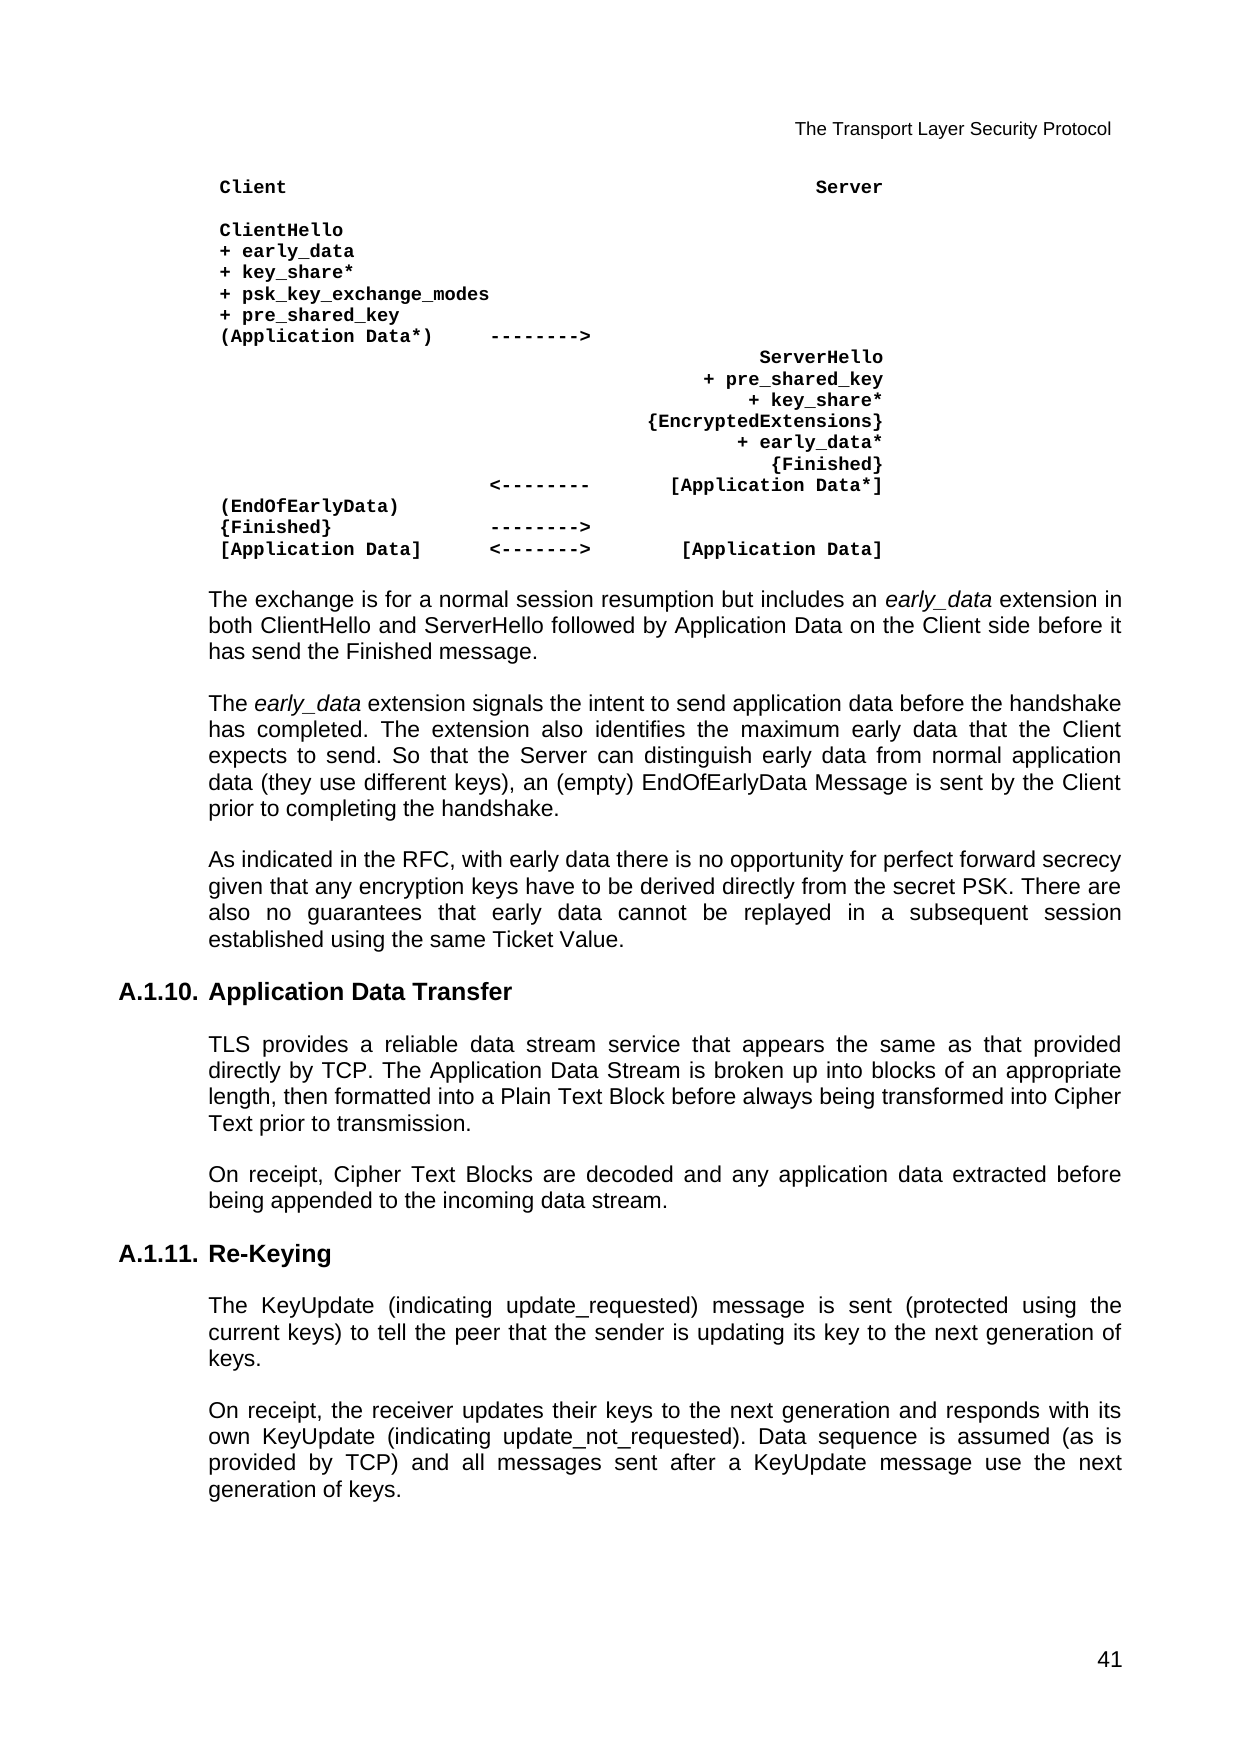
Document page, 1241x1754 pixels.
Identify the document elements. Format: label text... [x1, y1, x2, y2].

text + pre_shared_key [118, 369, 1122, 391]
text ClientHello [118, 221, 1122, 242]
subtitle Re-Keying [118, 1239, 1122, 1267]
text On receipt, Cipher Text Blocks are decoded and any application data extracted before being appended to the incoming data stream. [208, 1161, 1122, 1214]
text {Finished} --------> [118, 518, 1122, 539]
text As indicated in the RFC, with early data there is no opportunity for perfect forward secrecy given that any encryption keys have to be derived directly from the secret PSK. There are also no guarantees that early data cannot be replayed in a subsequent session established using the same Ticket Value. [208, 846, 1122, 952]
text {EncryptedExtensions} [118, 412, 1122, 433]
text + key_share* [118, 263, 1122, 284]
subtitle Application Data Transfer [118, 977, 1122, 1006]
text The exchange is for a normal session resumption but includes an early_data extension in both ClientHello and ServerHello followed by Application Data on the Client side before it has send the Finished message. [208, 586, 1122, 665]
text Client Server [118, 178, 1122, 199]
text + early_data* [118, 433, 1122, 454]
text + early_data [118, 242, 1122, 263]
text (EndOfEarlyData) [118, 497, 1122, 518]
text [Application Data] <-------> [Application Data] [118, 539, 1122, 561]
text <-------- [Application Data*] [118, 476, 1122, 497]
text + key_share* [118, 391, 1122, 412]
text (Application Data*) --------> [118, 327, 1122, 348]
text On receipt, the receiver updates their keys to the next generation and responds with its own KeyUpdate (indicating update_not_requested). Data sequence is assumed (as is provided by TCP) and all messages sent after a KeyUpdate message use the next generation of keys. [208, 1397, 1122, 1502]
text {Finished} [118, 454, 1122, 476]
text + psk_key_exchange_modes [118, 284, 1122, 306]
text ServerHello [118, 348, 1122, 369]
text + pre_shared_key [118, 306, 1122, 327]
text The early_data extension signals the intent to send application data before the handshake has completed. The extension also identifies the maximum early data that the Client expects to send. So that the Server can distinguish early data from normal application data (they use different keys), an (empty) EndOfEarlyData Message is sent by the Client prior to completing the handshake. [208, 690, 1122, 821]
text TLS provides a reliable data stream service that appears the same as that provided directly by TCP. The Application Data Stream is broken up into blocks of an appropriate length, then formatted into a Plain Text Block before always being transformed into Cipher Text prior to transmission. [208, 1031, 1122, 1136]
text The KeyUpdate (indicating update_requested) message is sent (protected using the current keys) to tell the peer that the sender is updating its key to the next generation of keys. [208, 1292, 1122, 1372]
